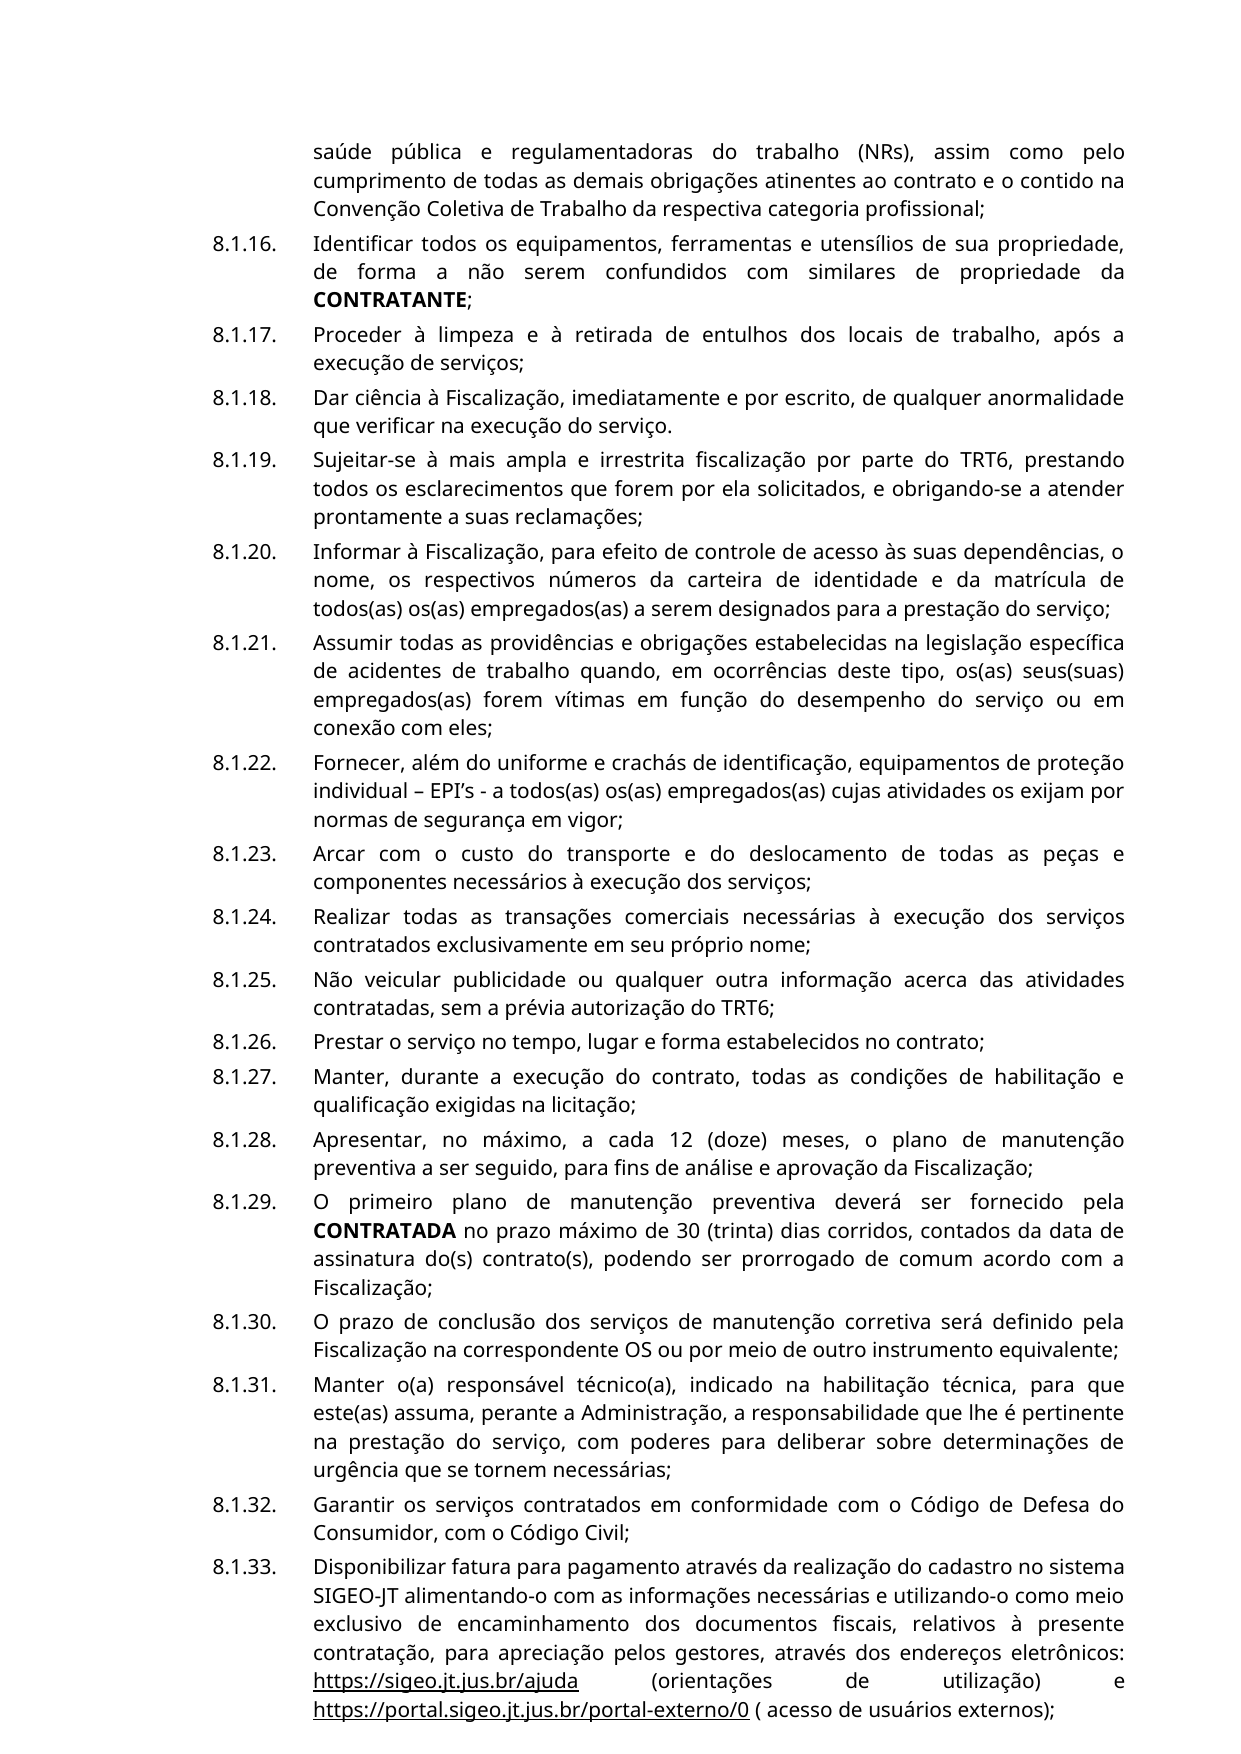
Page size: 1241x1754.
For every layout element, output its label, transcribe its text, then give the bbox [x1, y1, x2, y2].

list Garantir os serviços contratados em conformidade com o Código de Defesa do Consumidor, com o Código Civil; [212, 1490, 1126, 1547]
list Fornecer, além do uniforme e crachás de identificação, equipamentos de proteção individual – EPI’s - a todos(as) os(as) empregados(as) cujas atividades os exijam por normas de segurança em vigor; [212, 748, 1126, 833]
list Prestar o serviço no tempo, lugar e forma estabelecidos no contrato; [212, 1027, 1126, 1056]
list Realizar todas as transações comerciais necessárias à execução dos serviços contratados exclusivamente em seu próprio nome; [212, 902, 1126, 959]
list Identificar todos os equipamentos, ferramentas e utensílios de sua propriedade, de forma a não serem confundidos com similares de propriedade da CONTRATANTE; [212, 229, 1126, 314]
list Sujeitar-se à mais ampla e irrestrita fiscalização por parte do TRT6, prestando todos os esclarecimentos que forem por ela solicitados, e obrigando-se a atender prontamente a suas reclamações; [212, 446, 1126, 531]
list Arcar com o custo do transporte e do deslocamento de todas as peças e componentes necessários à execução dos serviços; [212, 839, 1126, 896]
list Apresentar, no máximo, a cada 12 (doze) meses, o plano de manutenção preventiva a ser seguido, para fins de análise e aprovação da Fiscalização; [212, 1125, 1126, 1182]
list Informar à Fiscalização, para efeito de controle de acesso às suas dependências, o nome, os respectivos números da carteira de identidade e da matrícula de todos(as) os(as) empregados(as) a serem designados para a prestação do serviço; [212, 537, 1126, 622]
list Dar ciência à Fiscalização, imediatamente e por escrito, de qualquer anormalidade que verificar na execução do serviço. [212, 383, 1126, 440]
list saúde pública e regulamentadoras do trabalho (NRs), assim como pelo cumprimento de todas as demais obrigações atinentes ao contrato e o contido na Convenção Coletiva de Trabalho da respectiva categoria profissional; [212, 137, 1126, 223]
list Disponibilizar fatura para pagamento através da realização do cadastro no sistema SIGEO-JT alimentando-o com as informações necessárias e utilizando-o como meio exclusivo de encaminhamento dos documentos fiscais, relativos à presente contratação, para apreciação pelos gestores, através dos endereços eletrônicos: https://sigeo.jt.jus.br/ajuda (orientações de utilização) e https://portal.sigeo.jt.jus.br/portal-externo/0 ( acesso de usuários externos); [212, 1552, 1126, 1723]
list Proceder à limpeza e à retirada de entulhos dos locais de trabalho, após a execução de serviços; [212, 320, 1126, 377]
list Não veicular publicidade ou qualquer outra informação acerca das atividades contratadas, sem a prévia autorização do TRT6; [212, 965, 1126, 1022]
list Assumir todas as providências e obrigações estabelecidas na legislação específica de acidentes de trabalho quando, em ocorrências deste tipo, os(as) seus(suas) empregados(as) forem vítimas em função do desempenho do serviço ou em conexão com eles; [212, 628, 1126, 742]
list Manter o(a) responsável técnico(a), indicado na habilitação técnica, para que este(as) assuma, perante a Administração, a responsabilidade que lhe é pertinente na prestação do serviço, com poderes para deliberar sobre determinações de urgência que se tornem necessárias; [212, 1370, 1126, 1484]
list Manter, durante a execução do contrato, todas as condições de habilitação e qualificação exigidas na licitação; [212, 1062, 1126, 1119]
list O primeiro plano de manutenção preventiva deverá ser fornecido pela CONTRATADA no prazo máximo de 30 (trinta) dias corridos, contados da data de assinatura do(s) contrato(s), podendo ser prorrogado de comum acordo com a Fiscalização; [212, 1187, 1126, 1301]
list O prazo de conclusão dos serviços de manutenção corretiva será definido pela Fiscalização na correspondente OS ou por meio de outro instrumento equivalente; [212, 1307, 1126, 1364]
